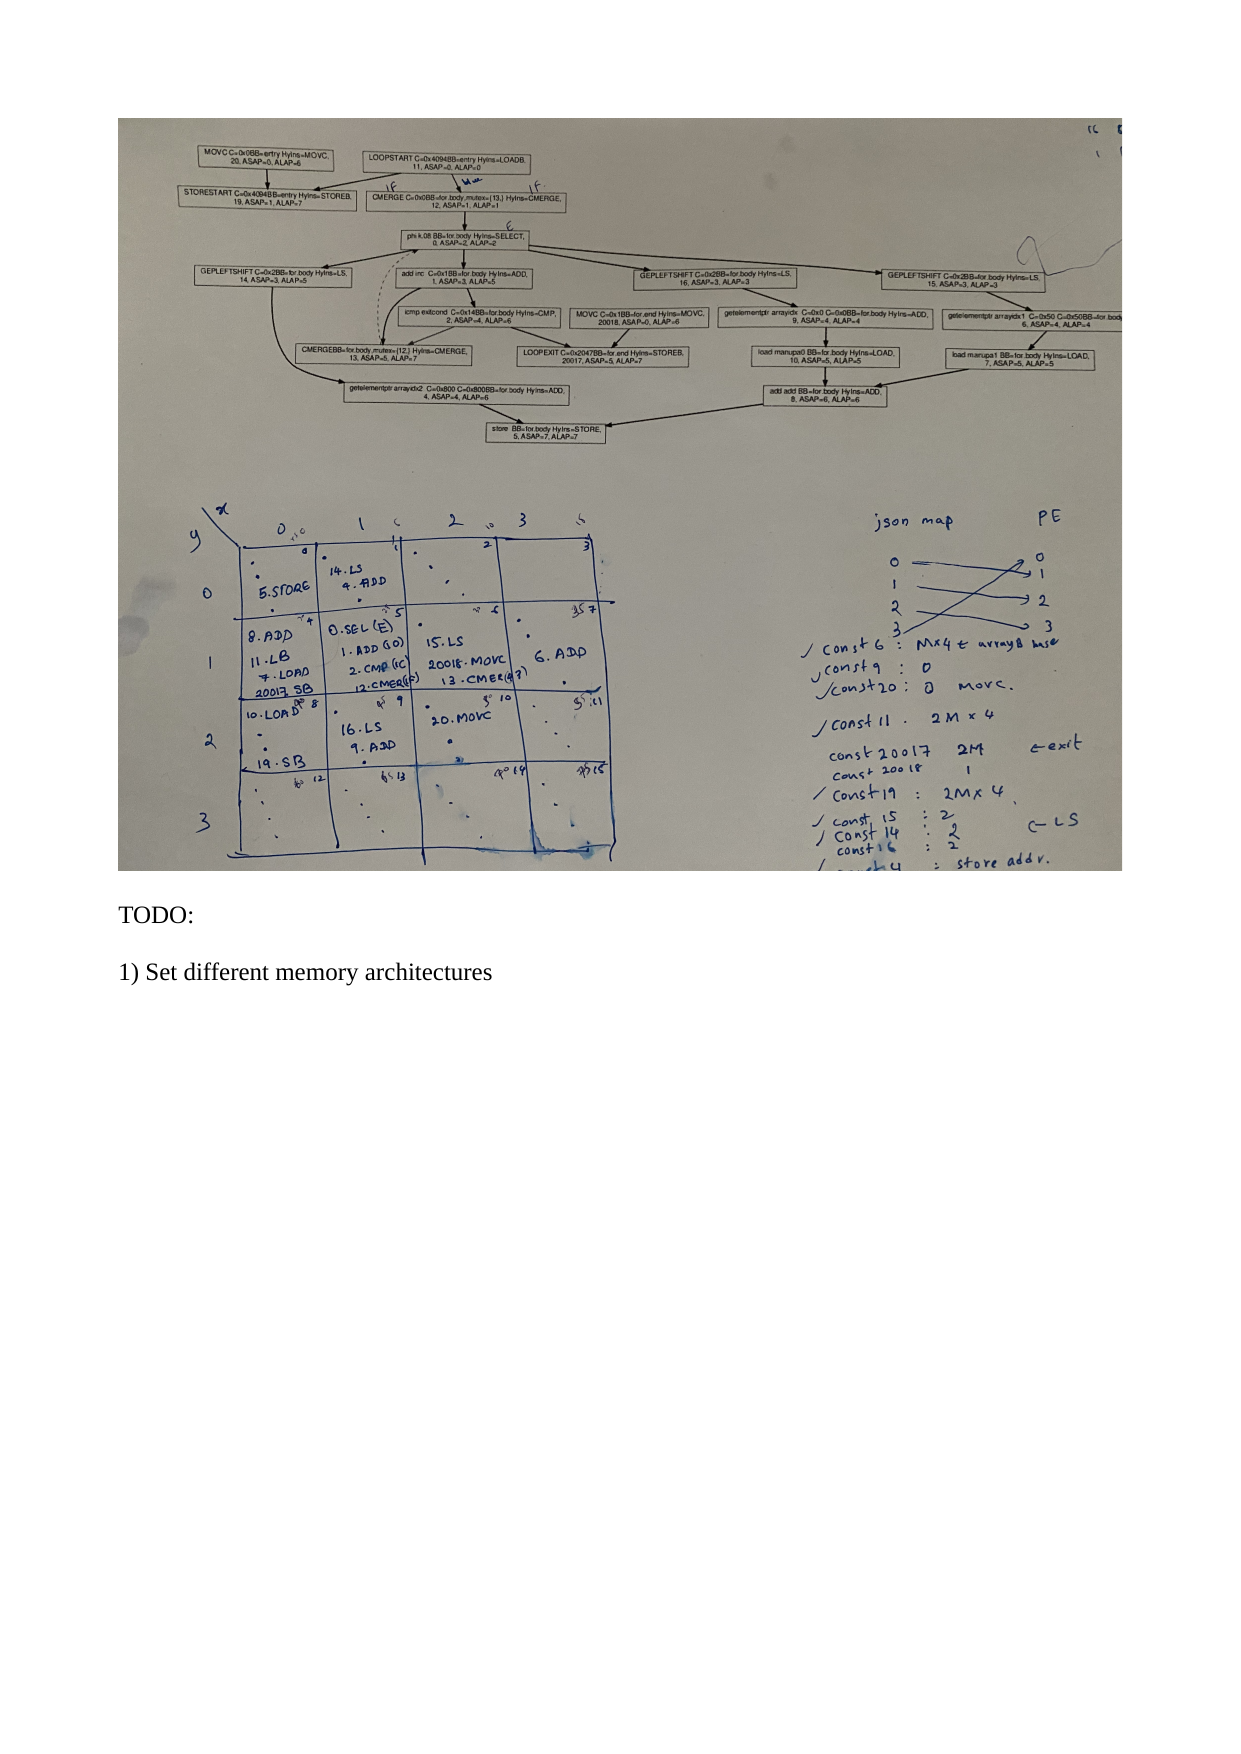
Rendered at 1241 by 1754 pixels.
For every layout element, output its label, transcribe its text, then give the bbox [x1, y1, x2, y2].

picture [118, 118, 1123, 871]
text 1) Set different memory architectures [118, 957, 1122, 986]
text TODO: [118, 900, 1122, 928]
